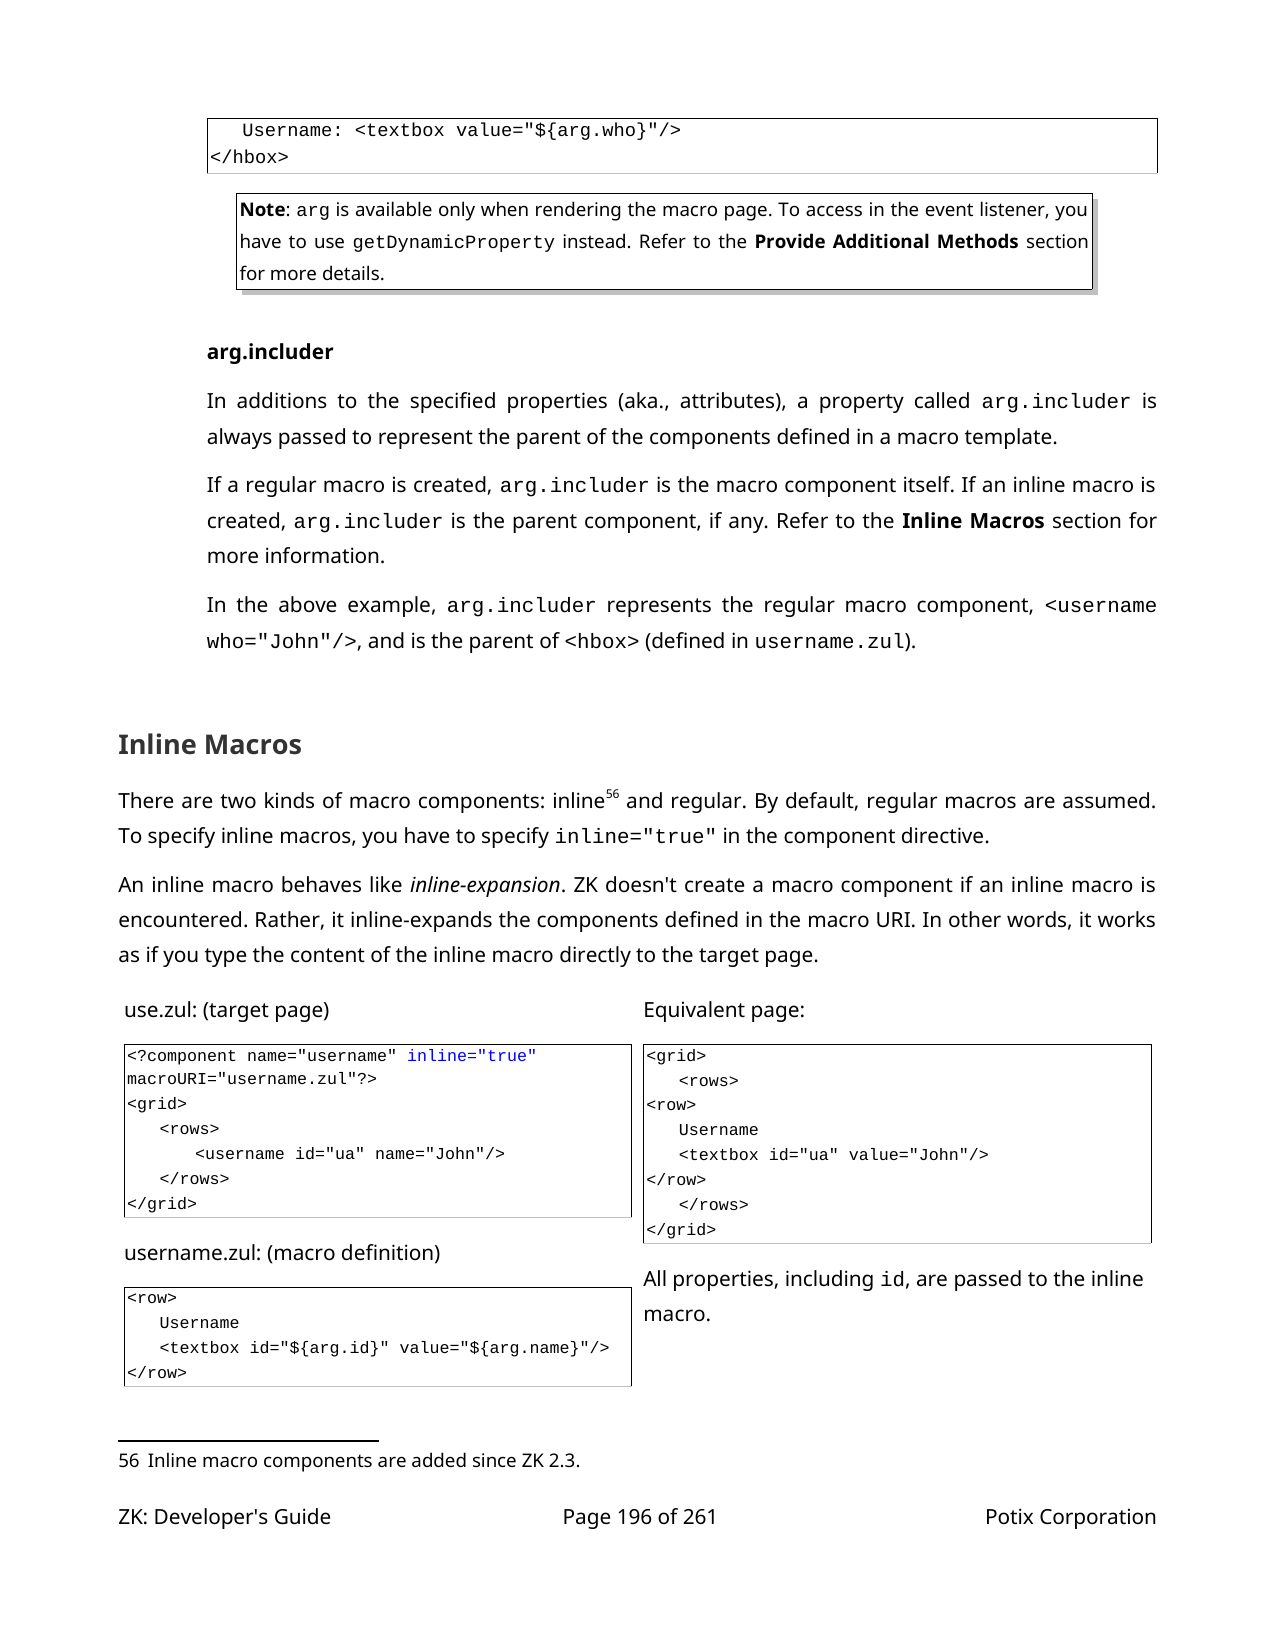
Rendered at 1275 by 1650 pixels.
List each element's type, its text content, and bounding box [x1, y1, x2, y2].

subtitle arg.includer [207, 337, 1157, 366]
table_header Equivalent page: <grid> <rows> <row> Username <textbox id="ua" value="John"/> </row> </rows> </grid> All properties, including id, are passed to the inline macro. [638, 990, 1157, 1392]
text Note: arg is available only when rendering the macro page. To access in the event listener, you have to use getDynamicProperty instead. Refer to the Provide Additional Methods section for more details. [237, 194, 1092, 289]
text There are two kinds of macro components: inline and regular. By default, regular macros are assumed. To specify inline macros, you have to specify inline="true" in the component directive. [118, 786, 1157, 849]
text In additions to the specified properties (aka., attributes), a property called arg.includer is always passed to represent the parent of the components defined in a macro template. [207, 386, 1157, 450]
text Username: <textbox value="${arg.who}"/> [208, 119, 1157, 142]
subtitle Inline Macros [118, 725, 1157, 762]
table_header use.zul: (target page) <?component name="username" inline="true" macroURI="username.zul"?> <grid> <rows> <username id="ua" name="John"/> </rows> </grid> username.zul: (macro definition) <row> Username <textbox id="${arg.id}" value="${arg.name}"/> </row> [118, 990, 637, 1392]
text Inline macro components are added since ZK 2.3. [118, 1447, 1157, 1473]
text </hbox> [208, 145, 1157, 173]
text In the above example, arg.includer represents the regular macro component, <username who="John"/>, and is the parent of <hbox> (defined in username.zul). [207, 591, 1157, 654]
text If a regular macro is created, arg.includer is the macro component itself. If an inline macro is created, arg.includer is the parent component, if any. Refer to the Inline Macros section for more information. [207, 471, 1157, 570]
text An inline macro behaves like inline-expansion. ZK doesn't create a macro component if an inline macro is encountered. Rather, it inline-expands the components defined in the macro URI. In other words, it works as if you type the content of the inline macro directly to the target page. [118, 870, 1157, 969]
